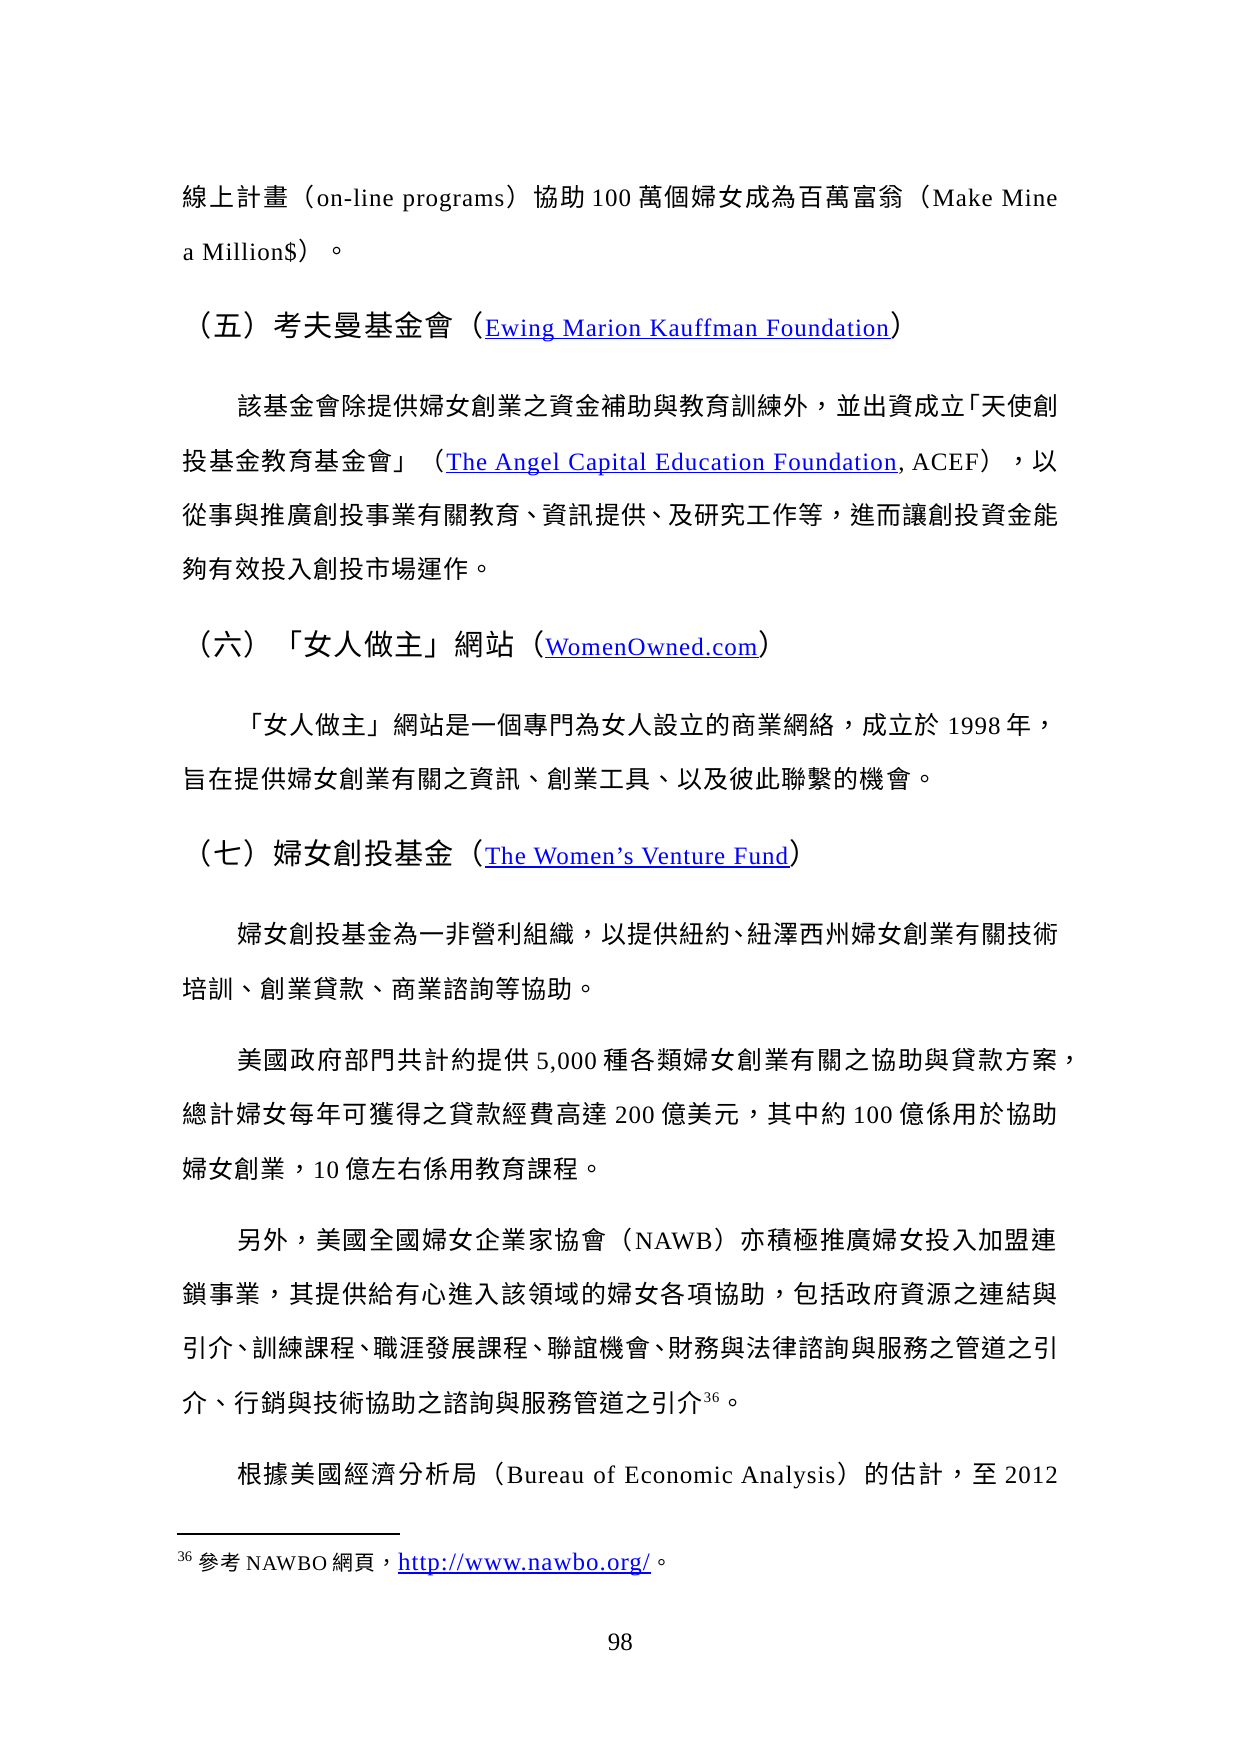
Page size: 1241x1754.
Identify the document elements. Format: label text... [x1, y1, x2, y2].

text 該基金會除提供婦女創業之資金補助與教育訓練外，並出資成立「天使創投基金教育基金會」（The Angel Capital Education Foundation, ACEF），以從事與推廣創投事業有關教育、資訊提供、及研究工作等，進而讓創投資金能夠有效投入創投市場運作。 [183, 387, 1058, 586]
text 「女人做主」網站是一個專門為女人設立的商業網絡，成立於1998年，旨在提供婦女創業有關之資訊、創業工具、以及彼此聯繫的機會。 [183, 705, 1058, 796]
subtitle （六）「女人做主」網站（WomenOwned.com） [183, 621, 1058, 663]
text 線上計畫（on-line programs）協助100萬個婦女成為百萬富翁（Make Mine a Million$）。 [183, 177, 1058, 268]
text 參考NAWBO網頁，http://www.nawbo.org/。 [177, 1547, 1063, 1577]
subtitle （五）考夫曼基金會（Ewing Marion Kauffman Foundation） [183, 303, 1058, 345]
text 另外，美國全國婦女企業家協會（NAWB）亦積極推廣婦女投入加盟連鎖事業，其提供給有心進入該領域的婦女各項協助，包括政府資源之連結與引介、訓練課程、職涯發展課程、聯誼機會、財務與法律諮詢與服務之管道之引介、行銷與技術協助之諮詢與服務管道之引介。 [183, 1220, 1058, 1419]
text 根據美國經濟分析局（Bureau of Economic Analysis）的估計，至2012 [183, 1454, 1058, 1491]
text 美國政府部門共計約提供5,000種各類婦女創業有關之協助與貸款方案，總計婦女每年可獲得之貸款經費高達200億美元，其中約100億係用於協助婦女創業，10億左右係用教育課程。 [183, 1040, 1058, 1185]
text 婦女創投基金為一非營利組織，以提供紐約、紐澤西州婦女創業有關技術培訓、創業貸款、商業諮詢等協助。 [183, 915, 1058, 1006]
subtitle （七）婦女創投基金（The Women’s Venture Fund） [183, 831, 1058, 873]
